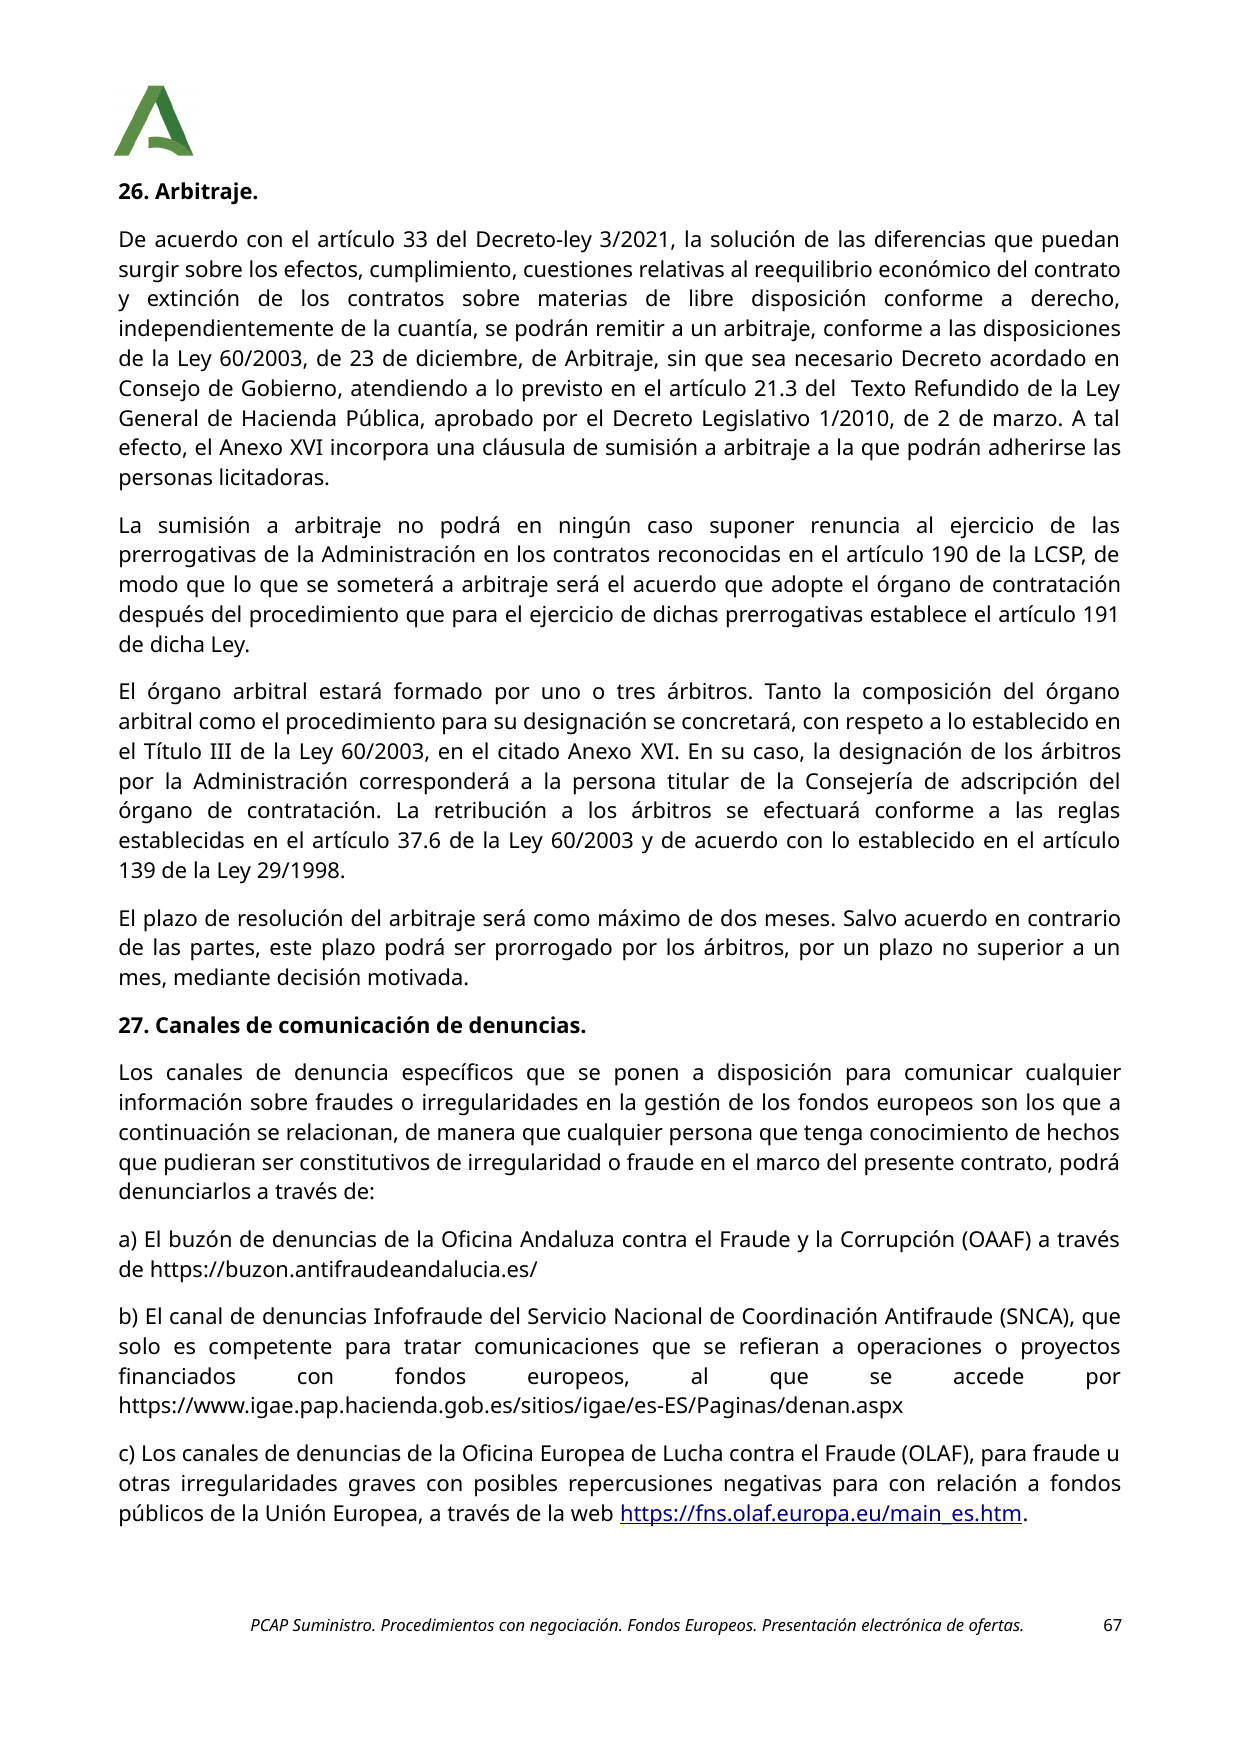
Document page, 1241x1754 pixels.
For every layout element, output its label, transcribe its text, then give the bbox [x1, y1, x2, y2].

text De acuerdo con el artículo 33 del Decreto-ley 3/2021, la solución de las diferencias que puedan surgir sobre los efectos, cumplimiento, cuestiones relativas al reequilibrio económico del contrato y extinción de los contratos sobre materias de libre disposición conforme a derecho, independientemente de la cuantía, se podrán remitir a un arbitraje, conforme a las disposiciones de la Ley 60/2003, de 23 de diciembre, de Arbitraje, sin que sea necesario Decreto acordado en Consejo de Gobierno, atendiendo a lo previsto en el artículo 21.3 del Texto Refundido de la Ley General de Hacienda Pública, aprobado por el Decreto Legislativo 1/2010, de 2 de marzo. A tal efecto, el Anexo XVI incorpora una cláusula de sumisión a arbitraje a la que podrán adherirse las personas licitadoras. [118, 224, 1122, 492]
text La sumisión a arbitraje no podrá en ningún caso suponer renuncia al ejercicio de las prerrogativas de la Administración en los contratos reconocidas en el artículo 190 de la LCSP, de modo que lo que se someterá a arbitraje será el acuerdo que adopte el órgano de contratación después del procedimiento que para el ejercicio de dichas prerrogativas establece el artículo 191 de dicha Ley. [118, 510, 1122, 659]
picture [109, 81, 198, 160]
text b) El canal de denuncias Infofraude del Servicio Nacional de Coordinación Antifraude (SNCA), que solo es competente para tratar comunicaciones que se refieran a operaciones o proyectos financiados con fondos europeos, al que se accede por https://www.igae.pap.hacienda.gob.es/sitios/igae/es-ES/Paginas/denan.aspx [118, 1301, 1122, 1420]
subtitle 26. Arbitraje. [118, 176, 1122, 206]
text Los canales de denuncia específicos que se ponen a disposición para comunicar cualquier información sobre fraudes o irregularidades en la gestión de los fondos europeos son los que a continuación se relacionan, de manera que cualquier persona que tenga conocimiento de hechos que pudieran ser constitutivos de irregularidad o fraude en el marco del presente contrato, podrá denunciarlos a través de: [118, 1057, 1122, 1206]
text c) Los canales de denuncias de la Oficina Europea de Lucha contra el Fraude (OLAF), para fraude u otras irregularidades graves con posibles repercusiones negativas para con relación a fondos públicos de la Unión Europea, a través de la web https://fns.olaf.europa.eu/main_es.htm. [118, 1438, 1122, 1527]
text a) El buzón de denuncias de la Oficina Andaluza contra el Fraude y la Corrupción (OAAF) a través de https://buzon.antifraudeandalucia.es/ [118, 1224, 1122, 1283]
subtitle 27. Canales de comunicación de denuncias. [118, 1010, 1122, 1039]
text El plazo de resolución del arbitraje será como máximo de dos meses. Salvo acuerdo en contrario de las partes, este plazo podrá ser prorrogado por los árbitros, por un plazo no superior a un mes, mediante decisión motivada. [118, 903, 1122, 992]
text El órgano arbitral estará formado por uno o tres árbitros. Tanto la composición del órgano arbitral como el procedimiento para su designación se concretará, con respeto a lo establecido en el Título III de la Ley 60/2003, en el citado Anexo XVI. En su caso, la designación de los árbitros por la Administración corresponderá a la persona titular de la Consejería de adscripción del órgano de contratación. La retribución a los árbitros se efectuará conforme a las reglas establecidas en el artículo 37.6 de la Ley 60/2003 y de acuerdo con lo establecido en el artículo 139 de la Ley 29/1998. [118, 676, 1122, 885]
